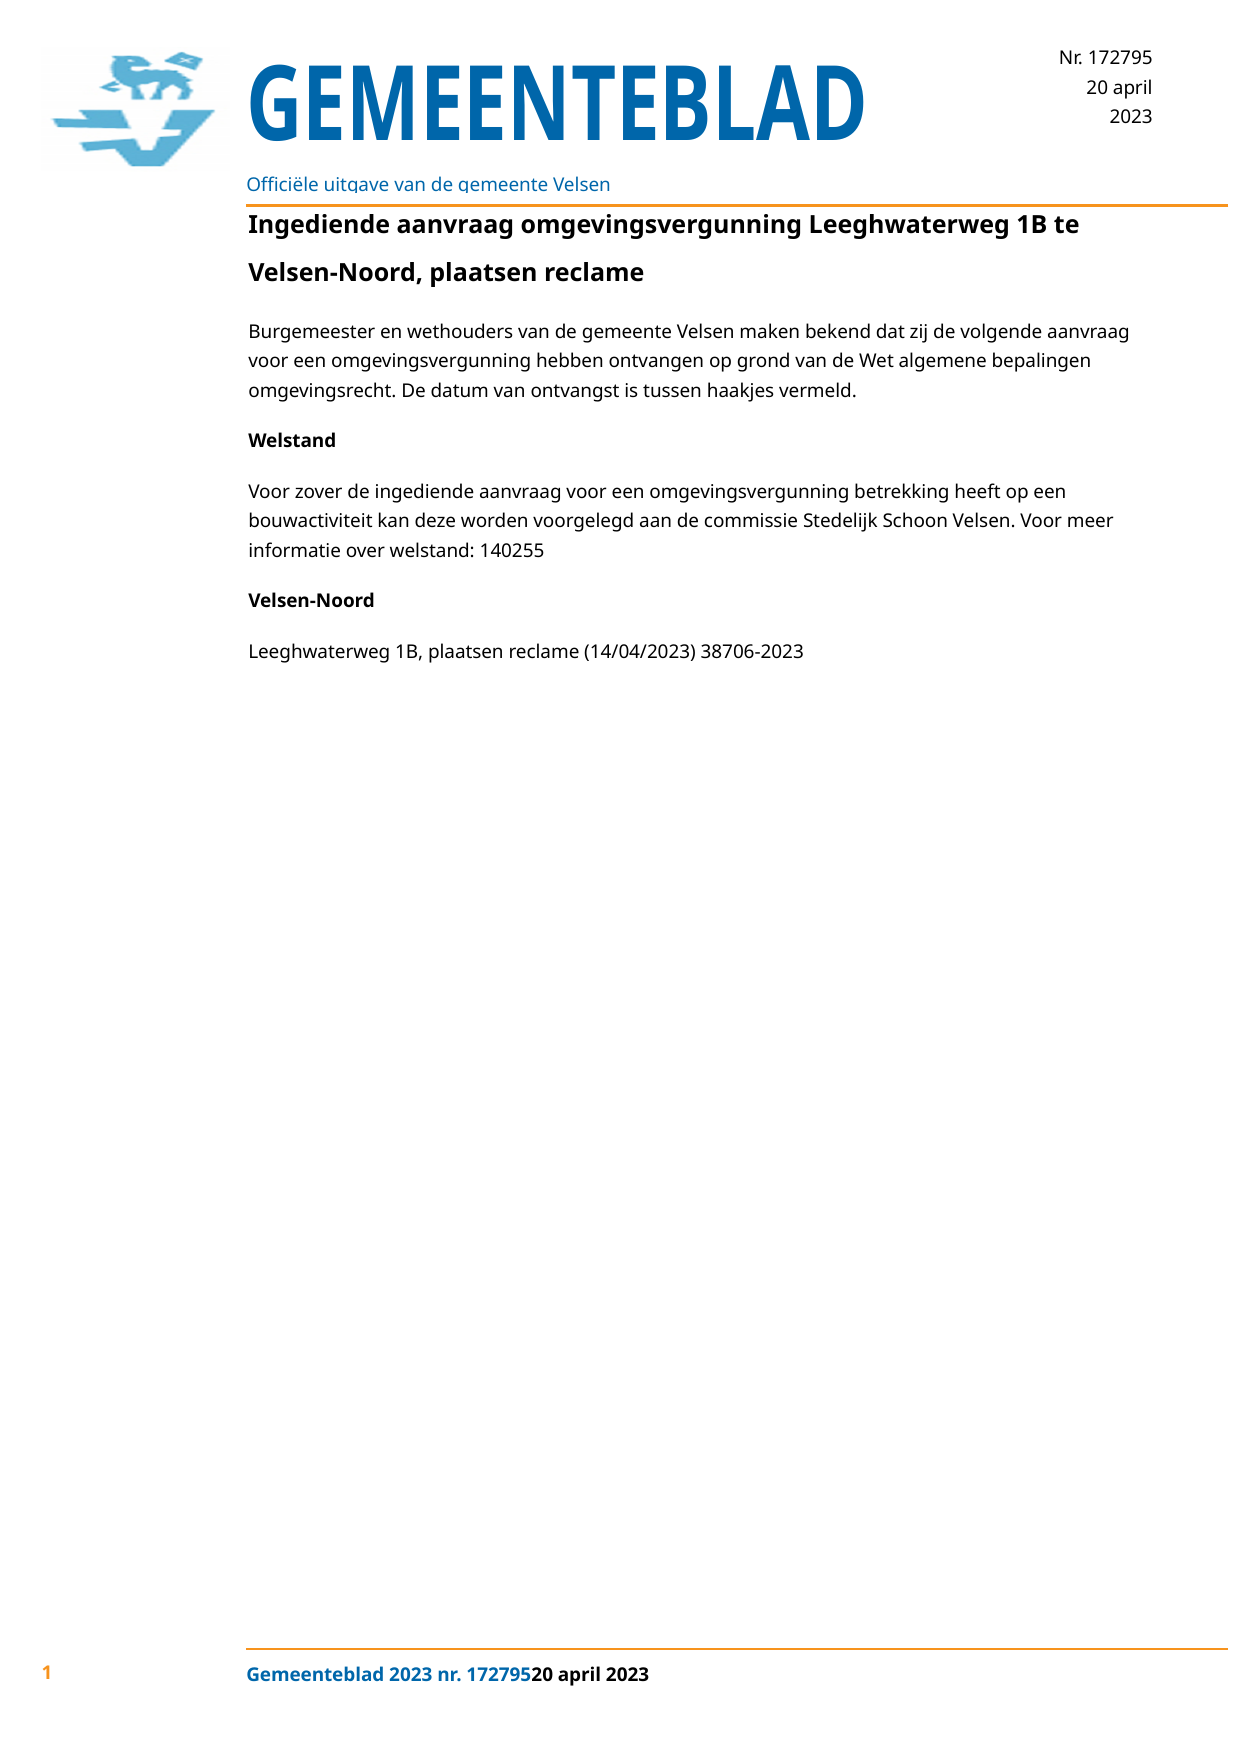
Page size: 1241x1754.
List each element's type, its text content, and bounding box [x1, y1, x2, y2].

text Velsen-Noord [248, 587, 1152, 613]
text Welstand [248, 427, 1152, 453]
text Voor zover de ingediende aanvraag voor een omgevingsvergunning betrekking heeft op een bouwactiviteit kan deze worden voorgelegd aan de commissie Stedelijk Schoon Velsen. Voor meer informatie over welstand: 140255 [248, 478, 1152, 563]
text Burgemeester en wethouders van de gemeente Velsen maken bekend dat zij de volgende aanvraag voor een omgevingsvergunning hebben ontvangen op grond van de Wet algemene bepalingen omgevingsrecht. De datum van ontvangst is tussen haakjes vermeld. [248, 318, 1152, 403]
text Ingediende aanvraag omgevingsvergunning Leeghwaterweg 1B te Velsen-Noord, plaatsen reclame [248, 207, 1152, 288]
text Leeghwaterweg 1B, plaatsen reclame (14/04/2023) 38706-2023 [248, 638, 1152, 664]
picture [41, 47, 231, 172]
